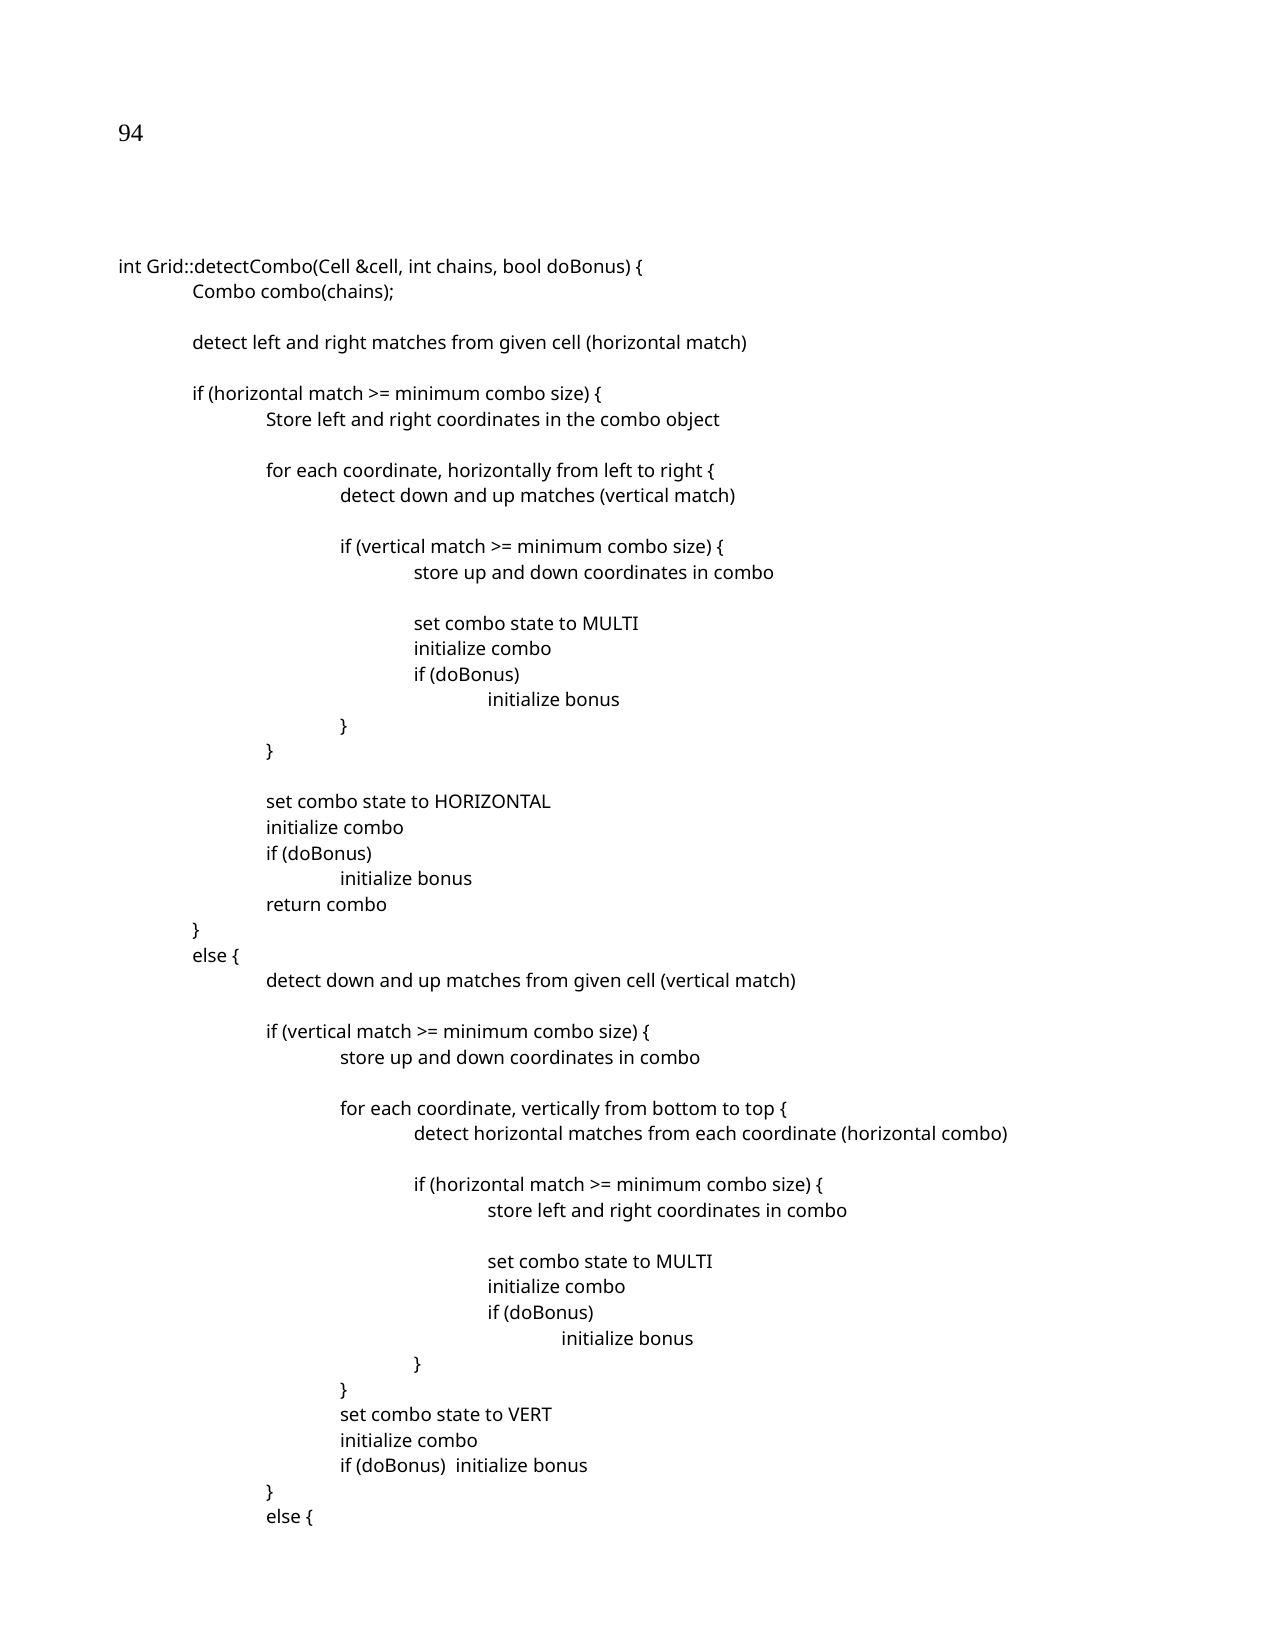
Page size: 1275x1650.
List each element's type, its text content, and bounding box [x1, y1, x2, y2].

text } [118, 738, 1157, 763]
text } [118, 1478, 1157, 1503]
text for each coordinate, horizontally from left to right { [118, 457, 1157, 483]
text initialize combo [118, 1274, 1157, 1299]
text else { [118, 1503, 1157, 1529]
text for each coordinate, vertically from bottom to top { [118, 1095, 1157, 1121]
text initialize combo [118, 1427, 1157, 1452]
text return combo [118, 891, 1157, 916]
text if (doBonus) [118, 1299, 1157, 1325]
text int Grid::detectCombo(Cell &cell, int chains, bool doBonus) { [118, 253, 1157, 278]
text detect left and right matches from given cell (horizontal match) [118, 329, 1157, 355]
text detect down and up matches (vertical match) [118, 483, 1157, 508]
text if (vertical match >= minimum combo size) { [118, 534, 1157, 559]
text } [118, 1350, 1157, 1376]
text initialize bonus [118, 865, 1157, 891]
text set combo state to VERT [118, 1401, 1157, 1427]
text detect horizontal matches from each coordinate (horizontal combo) [118, 1121, 1157, 1146]
text initialize combo [118, 814, 1157, 840]
text } [118, 916, 1157, 942]
text Store left and right coordinates in the combo object [118, 406, 1157, 432]
text initialize combo [118, 636, 1157, 661]
text set combo state to MULTI [118, 1248, 1157, 1274]
text Combo combo(chains); [118, 278, 1157, 304]
text if (doBonus) [118, 840, 1157, 865]
text } [118, 1376, 1157, 1401]
text store left and right coordinates in combo [118, 1197, 1157, 1223]
text store up and down coordinates in combo [118, 559, 1157, 585]
text store up and down coordinates in combo [118, 1044, 1157, 1069]
text detect down and up matches from given cell (vertical match) [118, 967, 1157, 993]
text initialize bonus [118, 1325, 1157, 1350]
text else { [118, 942, 1157, 967]
text if (vertical match >= minimum combo size) { [118, 1018, 1157, 1044]
text if (horizontal match >= minimum combo size) { [118, 381, 1157, 406]
text if (horizontal match >= minimum combo size) { [118, 1172, 1157, 1197]
text } [118, 712, 1157, 738]
text initialize bonus [118, 687, 1157, 712]
text set combo state to MULTI [118, 610, 1157, 636]
text if (doBonus) [118, 661, 1157, 687]
text set combo state to HORIZONTAL [118, 789, 1157, 814]
text if (doBonus) initialize bonus [118, 1452, 1157, 1478]
